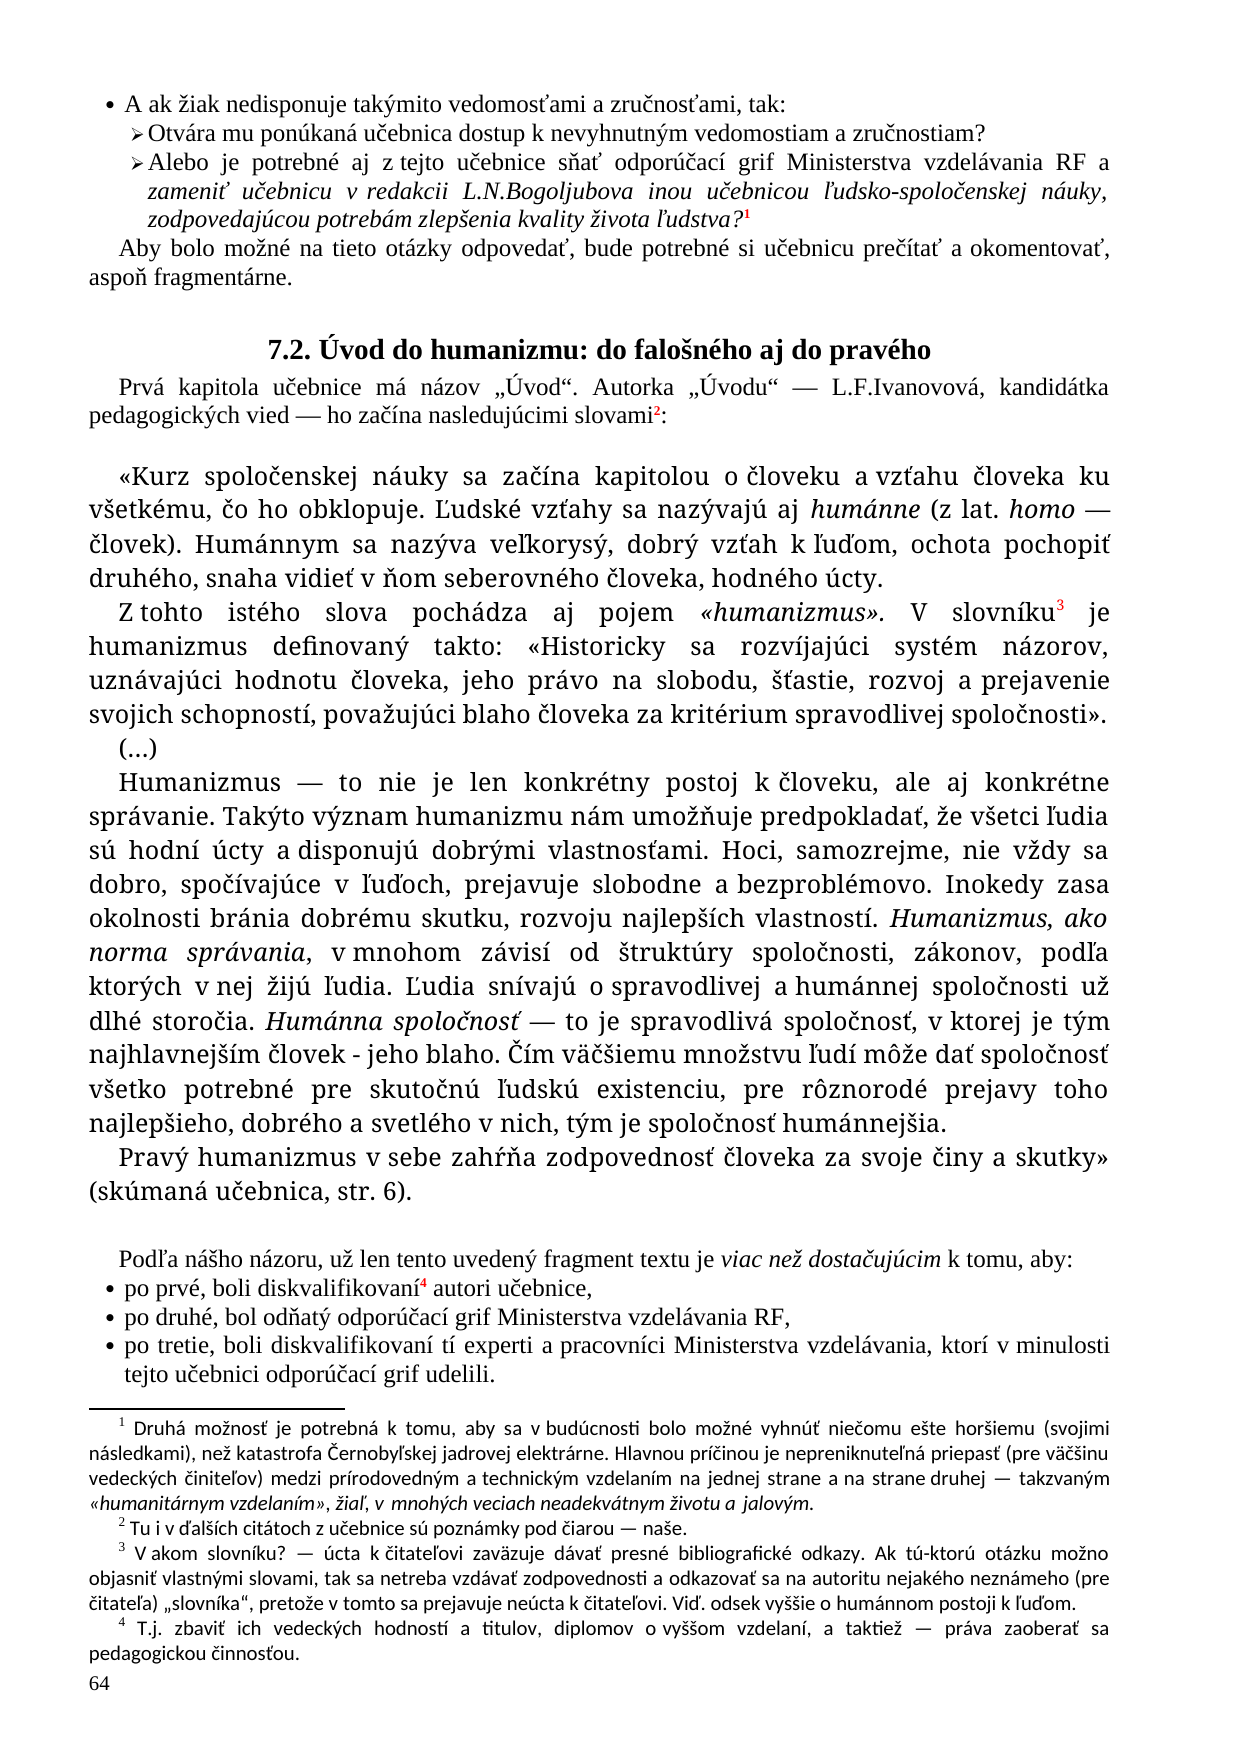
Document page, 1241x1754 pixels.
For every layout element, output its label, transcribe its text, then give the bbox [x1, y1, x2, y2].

text Pravý humanizmus v sebe zahŕňa zodpovednosť človeka za svoje činy a skutky» (skúmaná učebnica, str. 6). [89, 1139, 1110, 1207]
text Tu i v ďalších citátoch z učebnice sú poznámky pod čiarou — naše. [89, 1515, 1110, 1540]
text «Kurz spoločenskej náuky sa začína kapitolou o človeku a vzťahu človeka ku všetkému, čo ho obklopuje. Ľudské vzťahy sa nazývajú aj humánne (z lat. homo — človek). Humánnym sa nazýva veľkorysý, dobrý vzťah k ľuďom, ochota pochopiť druhého, snaha vidieť v ňom seberovného človeka, hodného úcty. [89, 458, 1110, 594]
text (…) [89, 731, 1110, 765]
list A ak žiak nedisponuje takýmito vedomosťami a zručnosťami, tak: [106, 89, 1110, 118]
text Z tohto istého slova pochádza aj pojem «humanizmus». V slovníku je humanizmus definovaný takto: «Historicky sa rozvíjajúci systém názorov, uznávajúci hodnotu človeka, jeho právo na slobodu, šťastie, rozvoj a prejavenie svojich schopností, považujúci blaho človeka za kritérium spravodlivej spoločnosti». [89, 594, 1110, 731]
list Druhá možnosť je potrebná k tomu, aby sa v budúcnosti bolo možné vyhnúť niečomu ešte horšiemu (svojimi následkami), než katastrofa Černobyľskej jadrovej elektrárne. Hlavnou príčinou je nepreniknuteľná priepasť (pre väčšinu vedeckých činiteľov) medzi prírodovedným a technickým vzdelaním na jednej strane a na strane druhej — takzvaným «humanitárnym vzdelaním», žiaľ, v mnohých veciach neadekvátnym životu a jalovým. [89, 1415, 1110, 1515]
text Prvá kapitola učebnice má názov „Úvod“. Autorka „Úvodu“ — L.F.Ivanovová, kandidátka pedagogických vied — ho začína nasledujúcimi slovami: [89, 372, 1110, 429]
text Podľa nášho názoru, už len tento uvedený fragment textu je viac než dostačujúcim k tomu, aby: [89, 1244, 1110, 1273]
subtitle 7.2. Úvod do humanizmu: do falošného aj do pravého [89, 332, 1110, 366]
list Alebo je potrebné aj z tejto učebnice sňať odporúčací grif Ministerstva vzdelávania RF a zameniť učebnicu v redakcii L.N.Bogoljubova inou učebnicou ľudsko-spoločenskej náuky, zodpovedajúcou potrebám zlepšenia kvality života ľudstva? [130, 147, 1110, 233]
list Otvára mu ponúkaná učebnica dostup k nevyhnutným vedomostiam a zručnostiam? [130, 118, 1110, 147]
list po tretie, boli diskvalifikovaní tí experti a pracovníci Ministerstva vzdelávania, ktorí v minulosti tejto učebnici odporúčací grif udelili. [106, 1331, 1110, 1388]
list po druhé, bol odňatý odporúčací grif Ministerstva vzdelávania RF, [106, 1302, 1110, 1331]
text Humanizmus — to nie je len konkrétny postoj k človeku, ale aj konkrétne správanie. Takýto význam humanizmu nám umožňuje predpokladať, že všetci ľudia sú hodní úcty a disponujú dobrými vlastnosťami. Hoci, samozrejme, nie vždy sa dobro, spočívajúce v ľuďoch, prejavuje slobodne a bezproblémovo. Inokedy zasa okolnosti bránia dobrému skutku, rozvoju najlepších vlastností. Humanizmus, ako norma správania, v mnohom závisí od štruktúry spoločnosti, zákonov, podľa ktorých v nej žijú ľudia. Ľudia snívajú o spravodlivej a humánnej spoločnosti už dlhé storočia. Humánna spoločnosť — to je spravodlivá spoločnosť, v ktorej je tým najhlavnejším človek - jeho blaho. Čím väčšiemu množstvu ľudí môže dať spoločnosť všetko potrebné pre skutočnú ľudskú existenciu, pre rôznorodé prejavy toho najlepšieho, dobrého a svetlého v nich, tým je spoločnosť humánnejšia. [89, 765, 1110, 1139]
text V akom slovníku? — úcta k čitateľovi zaväzuje dávať presné bibliografické odkazy. Ak tú-ktorú otázku možno objasniť vlastnými slovami, tak sa netreba vzdávať zodpovednosti a odkazovať sa na autoritu nejakého neznámeho (pre čitateľa) „slovníka“, pretože v tomto sa prejavuje neúcta k čitateľovi. Viď. odsek vyššie o humánnom postoji k ľuďom. [89, 1540, 1110, 1615]
list Т.j. zbaviť ich vedeckých hodností a titulov, diplomov o vyššom vzdelaní, a taktiež — práva zaoberať sa pedagogickou činnosťou. [89, 1615, 1110, 1665]
text Aby bolo možné na tieto otázky odpovedať, bude potrebné si učebnicu prečítať a okomentovať, aspoň fragmentárne. [89, 233, 1110, 291]
list po prvé, boli diskvalifikovaní autori učebnice, [106, 1273, 1110, 1302]
